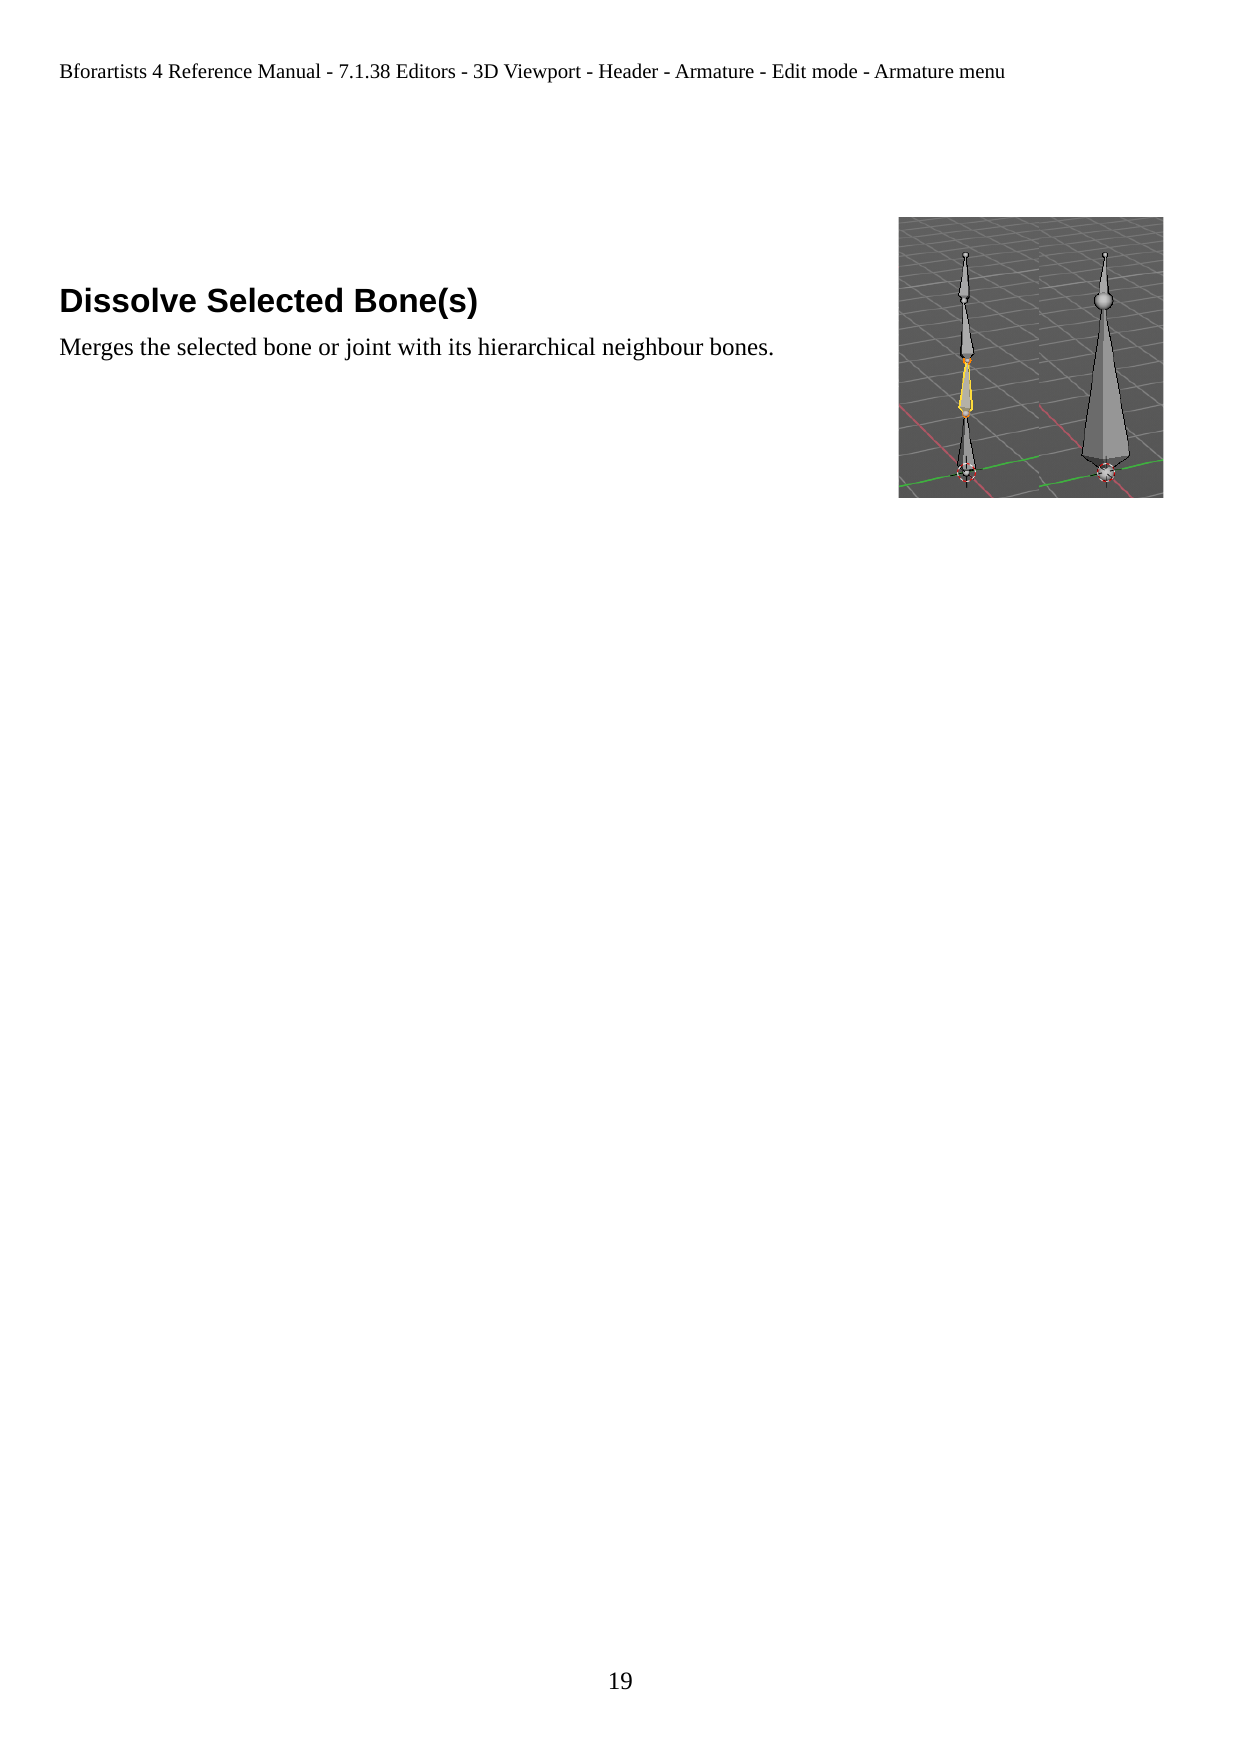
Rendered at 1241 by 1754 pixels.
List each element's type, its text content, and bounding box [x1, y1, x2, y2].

subtitle [1164, 281, 1181, 319]
picture [898, 217, 1164, 498]
subtitle Dissolve Selected Bone(s) [59, 281, 898, 319]
text Merges the selected bone or joint with its hierarchical neighbour bones. [59, 332, 898, 361]
